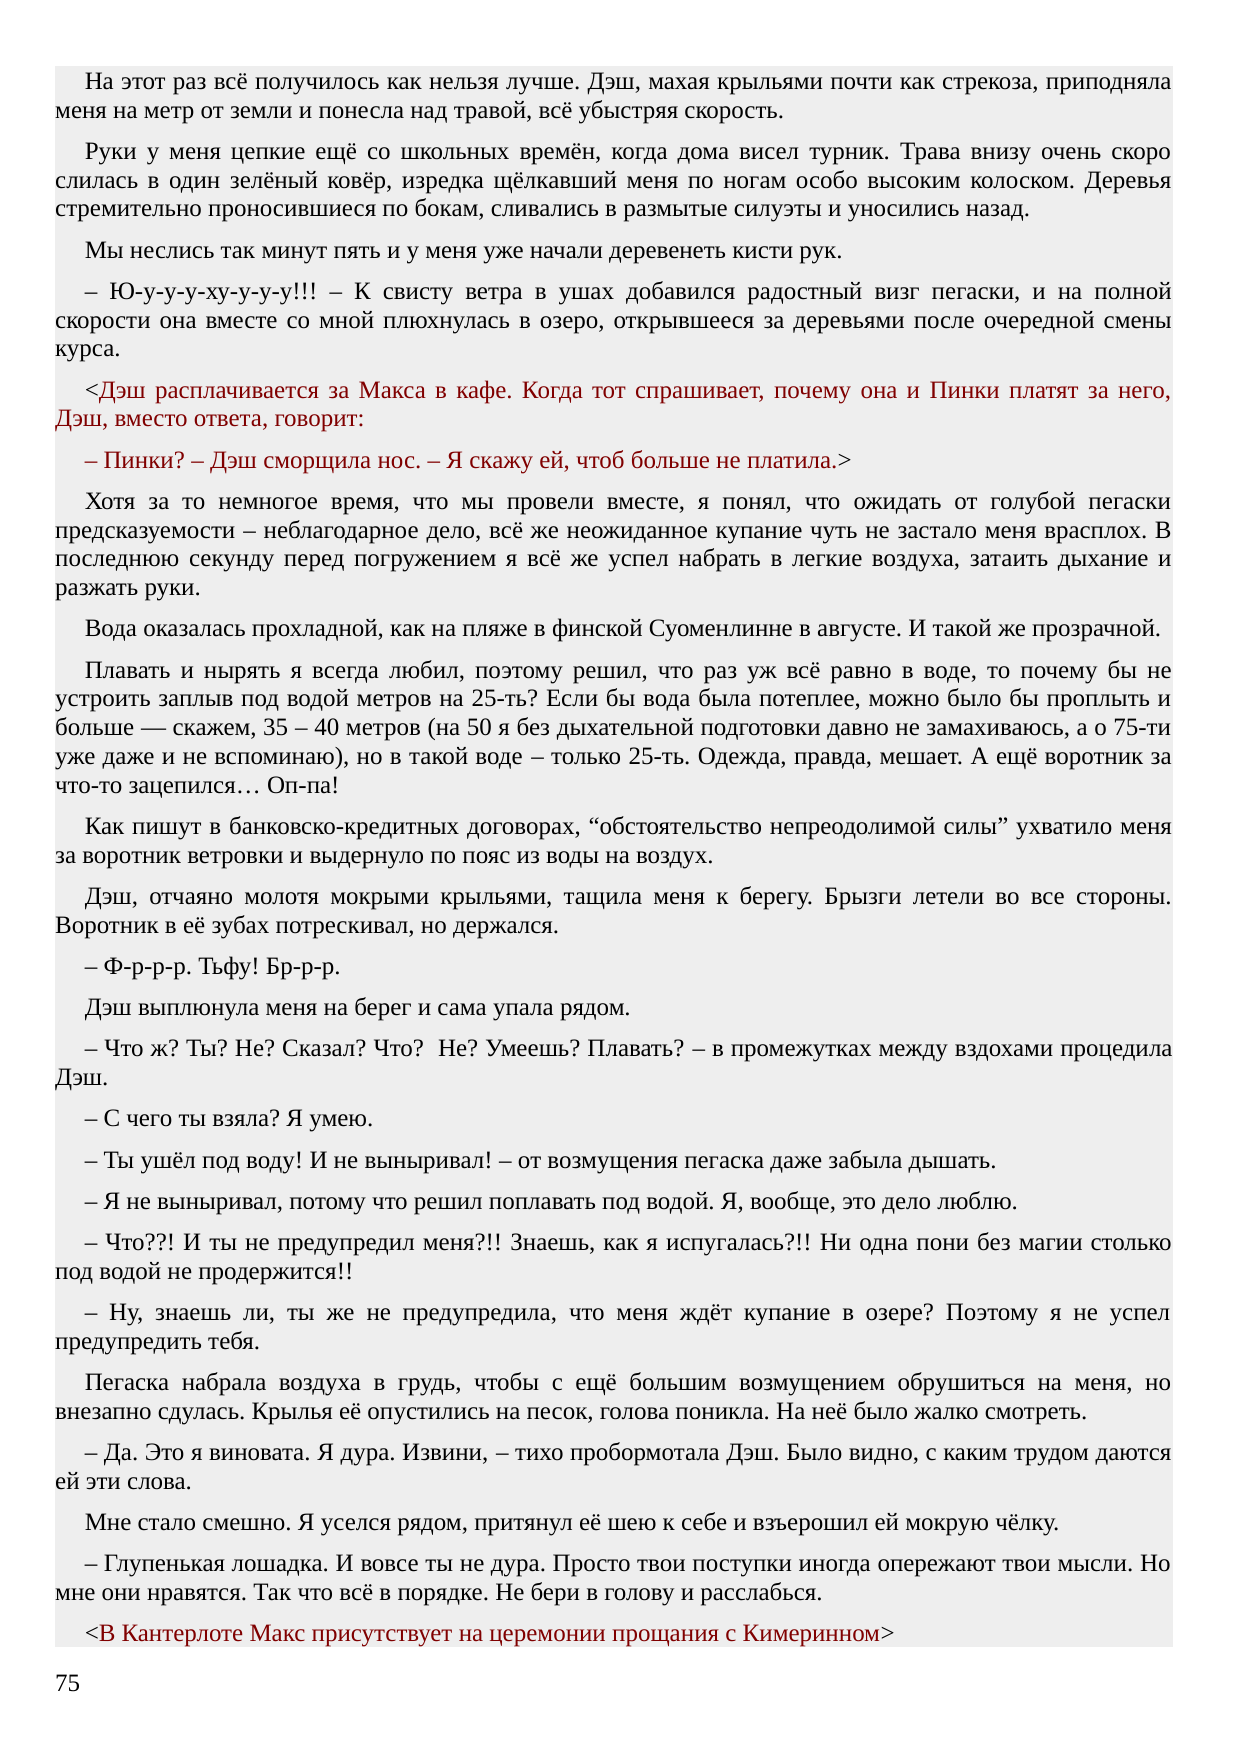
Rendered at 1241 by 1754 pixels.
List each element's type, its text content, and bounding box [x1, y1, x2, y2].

text Пегаска набрала воздуха в грудь, чтобы с ещё большим возмущением обрушиться на меня, но внезапно сдулась. Крылья её опустились на песок, голова поникла. На неё было жалко смотреть. [55, 1367, 1173, 1425]
text – Глупенькая лошадка. И вовсе ты не дура. Просто твои поступки иногда опережают твои мысли. Но мне они нравятся. Так что всё в порядке. Не бери в голову и расслабься. [55, 1548, 1173, 1606]
text Дэш выплюнула меня на берег и сама упала рядом. [55, 992, 1173, 1021]
text Плавать и нырять я всегда любил, поэтому решил, что раз уж всё равно в воде, то почему бы не устроить заплыв под водой метров на 25-ть? Если бы вода была потеплее, можно было бы проплыть и больше — скажем, 35 – 40 метров (на 50 я без дыхательной подготовки давно не замахиваюсь, а о 75-ти уже даже и не вспоминаю), но в такой воде – только 25-ть. Одежда, правда, мешает. А ещё воротник за что-то зацепился… Оп-па! [55, 655, 1173, 798]
text – Да. Это я виновата. Я дура. Извини, – тихо пробормотала Дэш. Было видно, с каким трудом даются ей эти слова. [55, 1437, 1173, 1495]
text Как пишут в банковско-кредитных договорах, “обстоятельство непреодолимой силы” ухватило меня за воротник ветровки и выдернуло по пояс из воды на воздух. [55, 811, 1173, 868]
text Мне стало смешно. Я уселся рядом, притянул её шею к себе и взъерошил ей мокрую чёлку. [55, 1507, 1173, 1536]
text – Пинки? – Дэш сморщила нос. – Я скажу ей, чтоб больше не платила.> [55, 445, 1173, 473]
text Руки у меня цепкие ещё со школьных времён, когда дома висел турник. Трава внизу очень скоро слилась в один зелёный ковёр, изредка щёлкавший меня по ногам особо высоким колоском. Деревья стремительно проносившиеся по бокам, сливались в размытые силуэты и уносились назад. [55, 136, 1173, 222]
text – Что ж? Ты? Не? Сказал? Что? Не? Умеешь? Плавать? – в промежутках между вздохами процедила Дэш. [55, 1033, 1173, 1091]
text Дэш, отчаяно молотя мокрыми крыльями, тащила меня к берегу. Брызги летели во все стороны. Воротник в её зубах потрескивал, но держался. [55, 881, 1173, 938]
text <Дэш расплачивается за Макса в кафе. Когда тот спрашивает, почему она и Пинки платят за него, Дэш, вместо ответа, говорит: [55, 375, 1173, 432]
text Вода оказалась прохладной, как на пляже в финской Суоменлинне в августе. И такой же прозрачной. [55, 613, 1173, 642]
text – Что??! И ты не предупредил меня?!! Знаешь, как я испугалась?!! Ни одна пони без магии столько под водой не продержится!! [55, 1227, 1173, 1285]
text – Ю-у-у-у-ху-у-у-у!!! – К свисту ветра в ушах добавился радостный визг пегаски, и на полной скорости она вместе со мной плюхнулась в озеро, открывшееся за деревьями после очередной смены курса. [55, 276, 1173, 362]
text <В Кантерлоте Макс присутствует на церемонии прощания с Кимеринном> [55, 1618, 1173, 1647]
text – Ф-р-р-р. Тьфу! Бр-р-р. [55, 951, 1173, 980]
text – Ты ушёл под воду! И не выныривал! – от возмущения пегаска даже забыла дышать. [55, 1145, 1173, 1173]
text На этот раз всё получилось как нельзя лучше. Дэш, махая крыльями почти как стрекоза, приподняла меня на метр от земли и понесла над травой, всё убыстряя скорость. [55, 66, 1173, 123]
text Мы неслись так минут пять и у меня уже начали деревенеть кисти рук. [55, 235, 1173, 263]
text – Я не выныривал, потому что решил поплавать под водой. Я, вообще, это дело люблю. [55, 1186, 1173, 1215]
text – С чего ты взяла? Я умею. [55, 1103, 1173, 1132]
text Хотя за то немногое время, что мы провели вместе, я понял, что ожидать от голубой пегаски предсказуемости – неблагодарное дело, всё же неожиданное купание чуть не застало меня врасплох. В последнюю секунду перед погружением я всё же успел набрать в легкие воздуха, затаить дыхание и разжать руки. [55, 486, 1173, 601]
text – Ну, знаешь ли, ты же не предупредила, что меня ждёт купание в озере? Поэтому я не успел предупредить тебя. [55, 1297, 1173, 1355]
